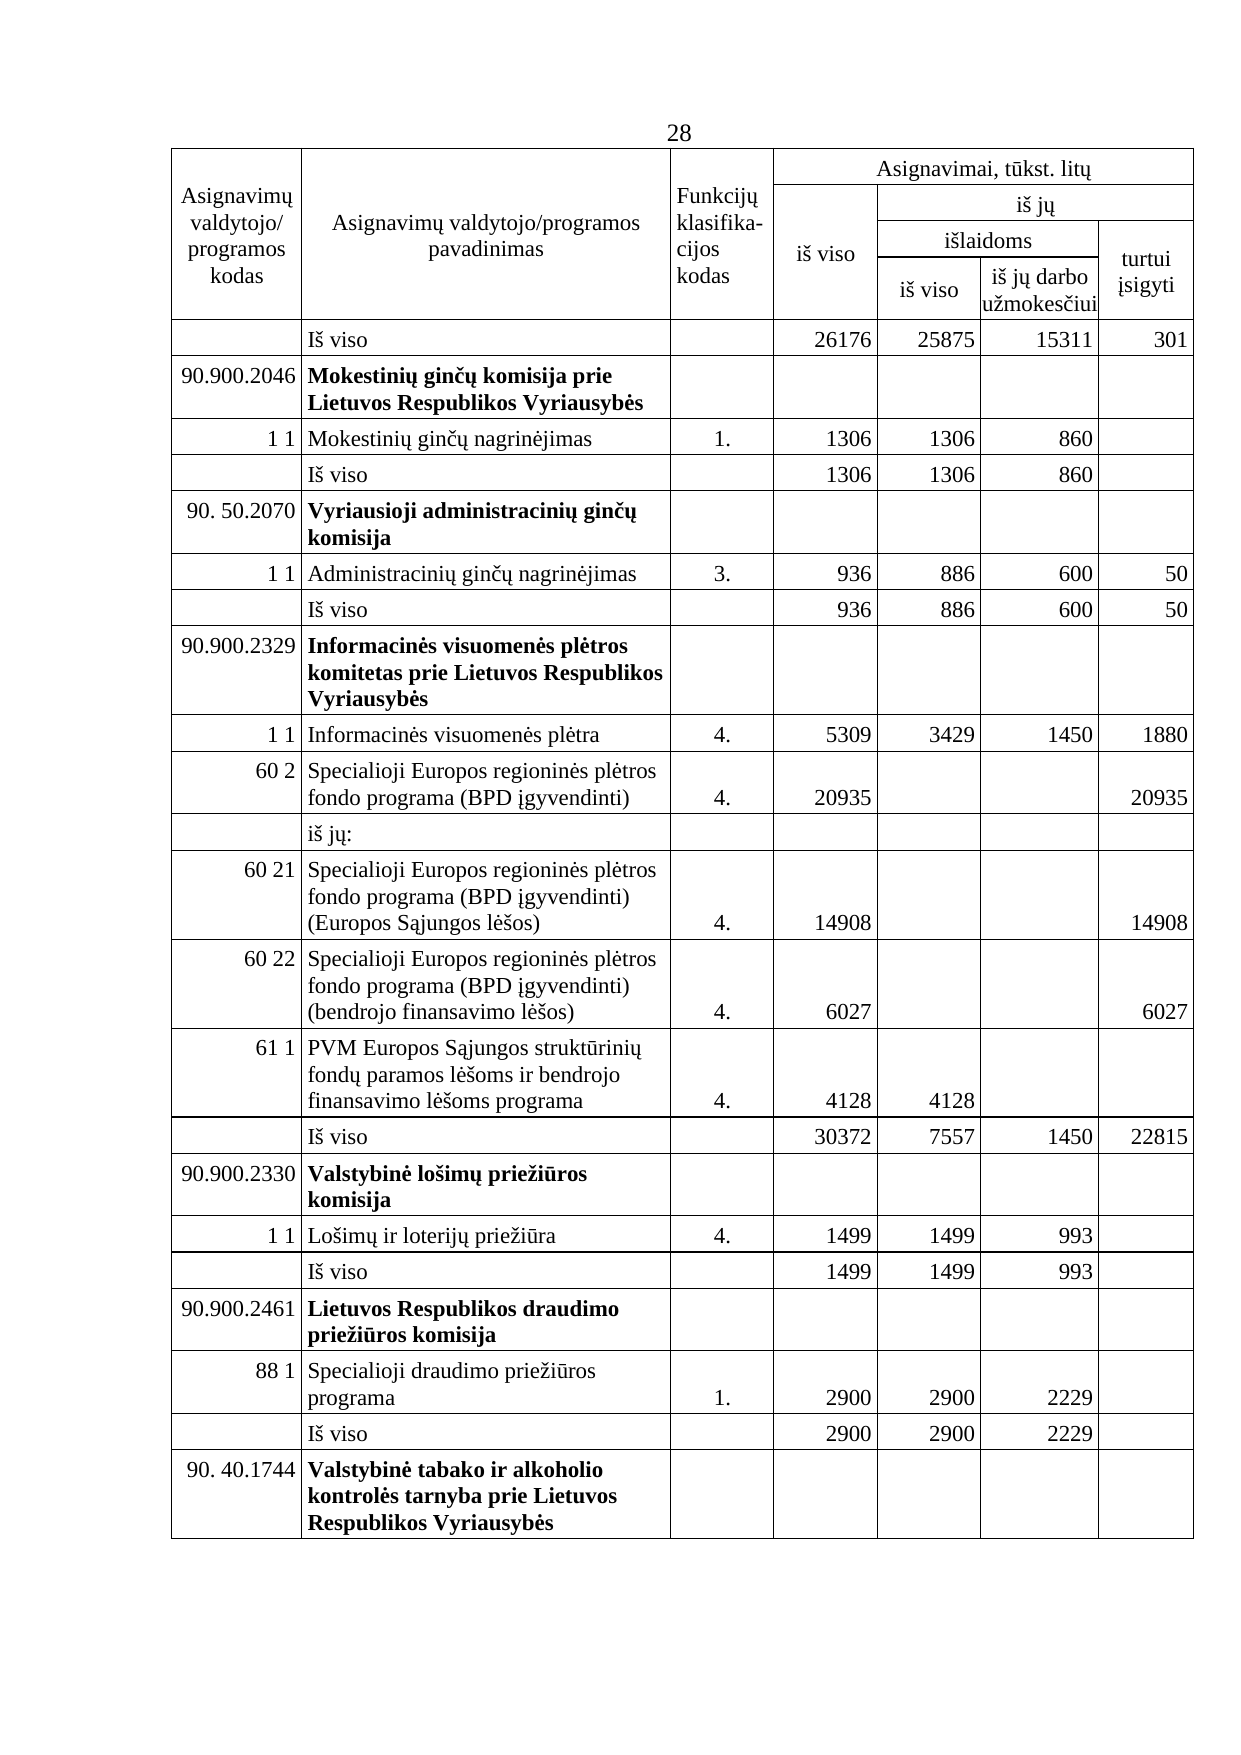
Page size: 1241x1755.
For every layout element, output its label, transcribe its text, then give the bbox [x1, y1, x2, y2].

table_cell [671, 356, 773, 418]
table_cell 4. [671, 851, 773, 938]
table_cell 2900 [774, 1351, 877, 1413]
table_cell [774, 1450, 877, 1538]
table_cell Specialioji Europos regioninės plėtros fondo programa (BPD įgyvendinti) (Europos Sąjungos lėšos) [302, 851, 670, 938]
table_cell 886 [878, 590, 980, 625]
table_cell [878, 1154, 980, 1215]
table_cell 2900 [878, 1351, 980, 1413]
table_cell 1 1 [172, 554, 301, 589]
table_cell [878, 356, 980, 418]
table_cell 1450 [981, 1118, 1098, 1153]
table_cell [172, 1414, 301, 1449]
table_cell 3. [671, 554, 773, 589]
table_cell 860 [981, 455, 1098, 490]
table_cell [1099, 1289, 1193, 1350]
table_cell [774, 814, 877, 849]
table_cell 993 [981, 1216, 1098, 1251]
table_cell [1099, 491, 1193, 553]
table_cell Iš viso [302, 1253, 670, 1288]
table_cell 4. [671, 940, 773, 1027]
table_cell [671, 1450, 773, 1538]
table_cell Iš viso [302, 455, 670, 490]
table_cell [981, 940, 1098, 1027]
table_cell [878, 491, 980, 553]
table_cell Valstybinė tabako ir alkoholio kontrolės tarnyba prie Lietuvos Respublikos Vyriausybės [302, 1450, 670, 1538]
table_cell 22815 [1099, 1118, 1193, 1153]
table_cell 1499 [878, 1216, 980, 1251]
table_cell 26176 [774, 320, 877, 355]
table_cell 61 1 [172, 1029, 301, 1116]
table_cell [1099, 455, 1193, 490]
table_cell [172, 320, 301, 355]
table_cell 50 [1099, 590, 1193, 625]
table_cell 6027 [774, 940, 877, 1027]
table_cell [774, 626, 877, 714]
table_cell [1099, 814, 1193, 849]
table_cell [671, 1414, 773, 1449]
table_cell [671, 626, 773, 714]
table_cell [981, 752, 1098, 813]
table_cell Lietuvos Respublikos draudimo priežiūros komisija [302, 1289, 670, 1350]
table_cell [1099, 1351, 1193, 1413]
table_cell Administracinių ginčų nagrinėjimas [302, 554, 670, 589]
table_cell [1099, 1216, 1193, 1251]
table_cell 1306 [878, 419, 980, 454]
table_cell [1099, 1414, 1193, 1449]
table_cell [671, 1253, 773, 1288]
table_cell [878, 1450, 980, 1538]
table_header Funkcijų klasifika-cijos kodas [671, 149, 773, 319]
table_cell 886 [878, 554, 980, 589]
table_cell 2900 [878, 1414, 980, 1449]
table_cell [1099, 419, 1193, 454]
table_cell 7557 [878, 1118, 980, 1153]
table_cell 1 1 [172, 419, 301, 454]
table_cell Mokestinių ginčų komisija prie Lietuvos Respublikos Vyriausybės [302, 356, 670, 418]
table_cell 90. 50.2070 [172, 491, 301, 553]
table_cell 20935 [1099, 752, 1193, 813]
table_cell Valstybinė lošimų priežiūros komisija [302, 1154, 670, 1215]
table_cell 5309 [774, 715, 877, 751]
table_cell [981, 491, 1098, 553]
table_cell 90.900.2329 [172, 626, 301, 714]
table_cell Vyriausioji administracinių ginčų komisija [302, 491, 670, 553]
table_cell 1499 [878, 1253, 980, 1288]
table_cell 14908 [774, 851, 877, 938]
table_cell [1099, 1450, 1193, 1538]
table_cell Iš viso [302, 590, 670, 625]
table_cell Specialioji Europos regioninės plėtros fondo programa (BPD įgyvendinti) (bendrojo finansavimo lėšos) [302, 940, 670, 1027]
table_cell 2900 [774, 1414, 877, 1449]
table_header Asignavimų valdytojo/ programos kodas [172, 149, 301, 319]
table_cell [671, 1154, 773, 1215]
table_cell 1450 [981, 715, 1098, 751]
table_cell 50 [1099, 554, 1193, 589]
table_cell Lošimų ir loterijų priežiūra [302, 1216, 670, 1251]
table_cell 25875 [878, 320, 980, 355]
table_cell [981, 1029, 1098, 1116]
table_cell [1099, 1029, 1193, 1116]
table_cell 4. [671, 715, 773, 751]
table_cell [671, 1289, 773, 1350]
table_cell 90.900.2461 [172, 1289, 301, 1350]
table_cell 90.900.2330 [172, 1154, 301, 1215]
table_cell 301 [1099, 320, 1193, 355]
table_cell 4. [671, 1216, 773, 1251]
table_cell Iš viso [302, 1414, 670, 1449]
table_cell 936 [774, 590, 877, 625]
table_cell iš viso [774, 185, 877, 319]
table_cell 90. 40.1744 [172, 1450, 301, 1538]
table_cell [878, 851, 980, 938]
table_cell Mokestinių ginčų nagrinėjimas [302, 419, 670, 454]
table_cell [878, 1289, 980, 1350]
table_cell 14908 [1099, 851, 1193, 938]
table_cell 60 22 [172, 940, 301, 1027]
table_cell 1880 [1099, 715, 1193, 751]
table_cell [671, 455, 773, 490]
table_cell [878, 626, 980, 714]
table_cell 600 [981, 554, 1098, 589]
table_cell [172, 1253, 301, 1288]
table_cell [774, 356, 877, 418]
table_cell Informacinės visuomenės plėtros komitetas prie Lietuvos Respublikos Vyriausybės [302, 626, 670, 714]
table_cell 4128 [878, 1029, 980, 1116]
table_cell [671, 814, 773, 849]
table_cell Specialioji Europos regioninės plėtros fondo programa (BPD įgyvendinti) [302, 752, 670, 813]
table_cell 90.900.2046 [172, 356, 301, 418]
table_cell [878, 940, 980, 1027]
table_cell iš jų: [302, 814, 670, 849]
table_cell [172, 1118, 301, 1153]
table_header Asignavimų valdytojo/programos pavadinimas [302, 149, 670, 319]
table_cell [981, 1154, 1098, 1215]
table_cell [774, 491, 877, 553]
table_cell 1 1 [172, 1216, 301, 1251]
table_cell 60 21 [172, 851, 301, 938]
table_cell Specialioji draudimo priežiūros programa [302, 1351, 670, 1413]
table_cell išlaidoms [878, 221, 1098, 256]
table_cell [981, 356, 1098, 418]
table_cell 1. [671, 1351, 773, 1413]
table_cell [671, 491, 773, 553]
table_cell 2229 [981, 1351, 1098, 1413]
table_cell 1306 [878, 455, 980, 490]
table_cell 1499 [774, 1216, 877, 1251]
table_cell Informacinės visuomenės plėtra [302, 715, 670, 751]
table_cell [172, 590, 301, 625]
table_header Asignavimai, tūkst. litų [774, 149, 1193, 184]
table_cell 4128 [774, 1029, 877, 1116]
table_cell turtui įsigyti [1099, 221, 1193, 319]
table_cell [172, 455, 301, 490]
table_cell 60 2 [172, 752, 301, 813]
table_cell [774, 1154, 877, 1215]
table_cell [1099, 356, 1193, 418]
table_cell 88 1 [172, 1351, 301, 1413]
table_cell 1306 [774, 455, 877, 490]
table_cell [1099, 626, 1193, 714]
table_cell 20935 [774, 752, 877, 813]
table_cell [981, 851, 1098, 938]
table_cell 600 [981, 590, 1098, 625]
table_cell 1. [671, 419, 773, 454]
table_cell [981, 814, 1098, 849]
table_cell iš jų darbo užmokesčiui [981, 258, 1098, 319]
table_cell 2229 [981, 1414, 1098, 1449]
table_cell [671, 1118, 773, 1153]
table_cell [878, 814, 980, 849]
table_cell iš jų [878, 185, 1193, 220]
table_cell 30372 [774, 1118, 877, 1153]
table_cell 1306 [774, 419, 877, 454]
table_cell [671, 320, 773, 355]
table_cell 936 [774, 554, 877, 589]
table_cell 1 1 [172, 715, 301, 751]
table_cell [878, 752, 980, 813]
table_cell Iš viso [302, 320, 670, 355]
table_cell 3429 [878, 715, 980, 751]
table_cell PVM Europos Sąjungos struktūrinių fondų paramos lėšoms ir bendrojo finansavimo lėšoms programa [302, 1029, 670, 1116]
table_cell [671, 590, 773, 625]
table_cell [981, 1289, 1098, 1350]
table_cell iš viso [878, 258, 980, 319]
table_cell 15311 [981, 320, 1098, 355]
table_cell [774, 1289, 877, 1350]
table_cell 1499 [774, 1253, 877, 1288]
table_cell [1099, 1253, 1193, 1288]
table_cell [981, 626, 1098, 714]
table_cell [981, 1450, 1098, 1538]
table_cell 993 [981, 1253, 1098, 1288]
table_cell Iš viso [302, 1118, 670, 1153]
table_cell 4. [671, 752, 773, 813]
table_cell 6027 [1099, 940, 1193, 1027]
table_cell 860 [981, 419, 1098, 454]
table_cell [1099, 1154, 1193, 1215]
table_cell 4. [671, 1029, 773, 1116]
table_cell [172, 814, 301, 849]
